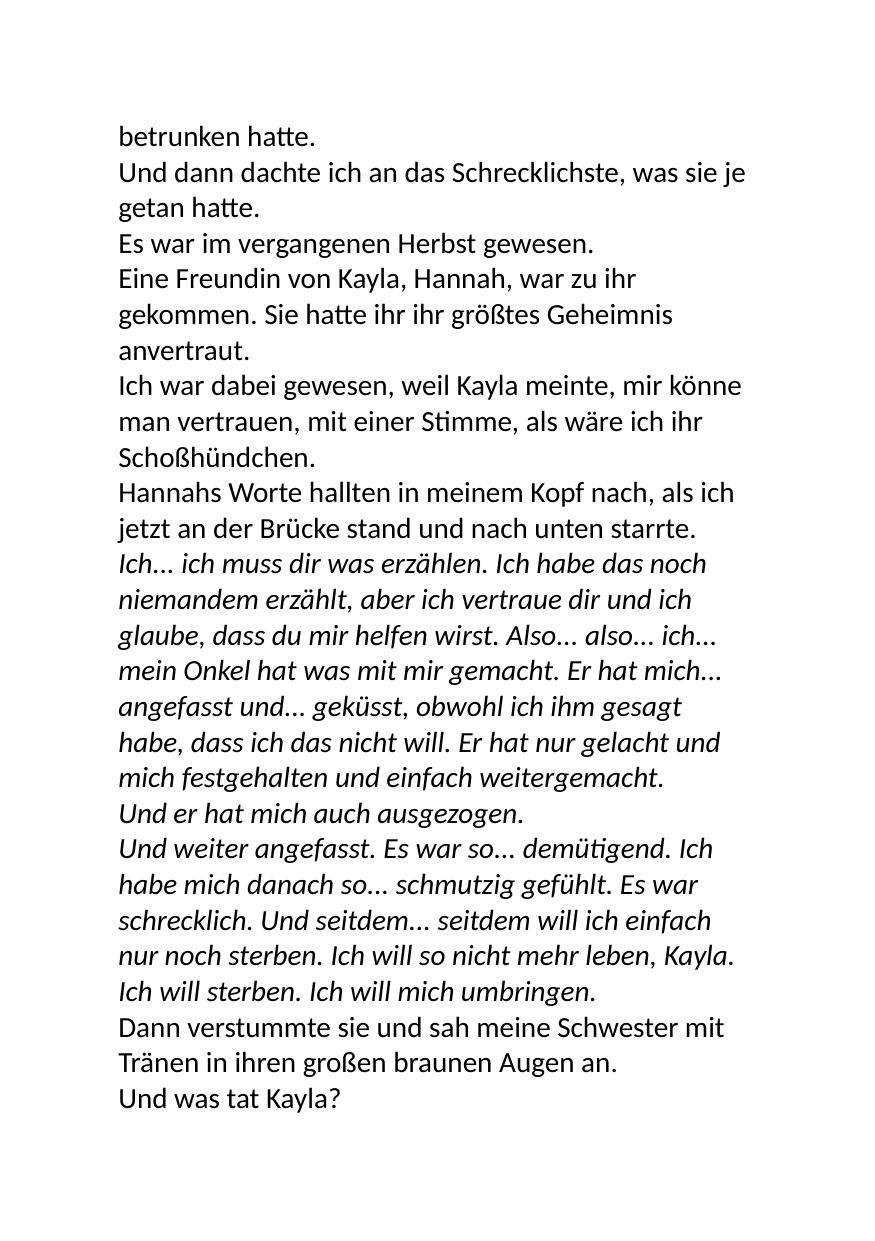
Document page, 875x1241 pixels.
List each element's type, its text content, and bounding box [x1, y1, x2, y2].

text Und er hat mich auch ausgezogen. [118, 795, 756, 831]
text Ich war dabei gewesen, weil Kayla meinte, mir könne man vertrauen, mit einer Stimme, als wäre ich ihr Schoßhündchen. [118, 367, 756, 474]
text betrunken hatte. [118, 118, 756, 154]
text Und weiter angefasst. Es war so... demütigend. Ich habe mich danach so... schmutzig gefühlt. Es war schrecklich. Und seitdem... seitdem will ich einfach nur noch sterben. Ich will so nicht mehr leben, Kayla. Ich will sterben. Ich will mich umbringen. [118, 831, 756, 1009]
text Ich... ich muss dir was erzählen. Ich habe das noch niemandem erzählt, aber ich vertraue dir und ich glaube, dass du mir helfen wirst. Also... also... ich... mein Onkel hat was mit mir gemacht. Er hat mich... angefasst und... geküsst, obwohl ich ihm gesagt habe, dass ich das nicht will. Er hat nur gelacht und mich festgehalten und einfach weitergemacht. [118, 546, 756, 795]
text Und was tat Kayla? [118, 1080, 756, 1116]
text Eine Freundin von Kayla, Hannah, war zu ihr gekommen. Sie hatte ihr ihr größtes Geheimnis anvertraut. [118, 261, 756, 367]
text Hannahs Worte hallten in meinem Kopf nach, als ich jetzt an der Brücke stand und nach unten starrte. [118, 474, 756, 546]
text Es war im vergangenen Herbst gewesen. [118, 225, 756, 261]
text Dann verstummte sie und sah meine Schwester mit Tränen in ihren großen braunen Augen an. [118, 1009, 756, 1080]
text Und dann dachte ich an das Schrecklichste, was sie je getan hatte. [118, 154, 756, 225]
